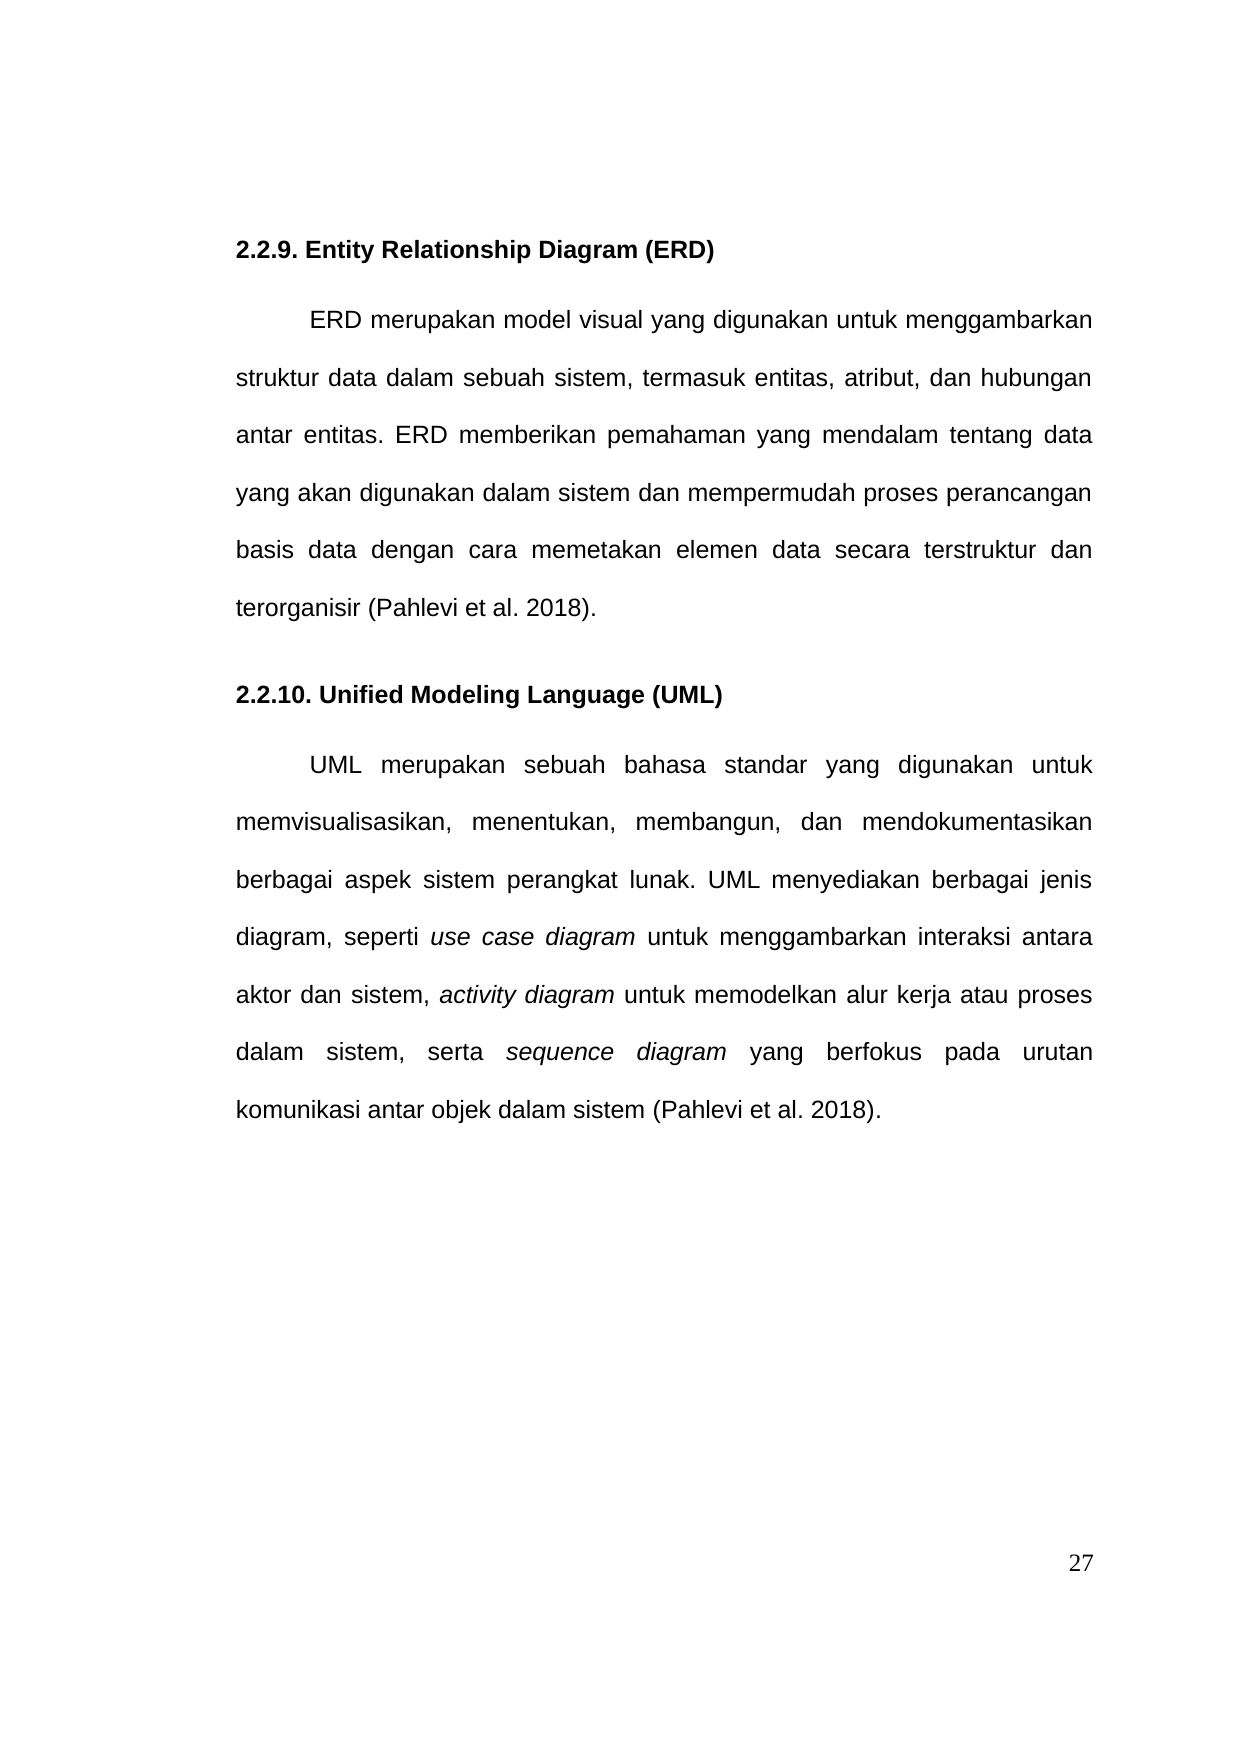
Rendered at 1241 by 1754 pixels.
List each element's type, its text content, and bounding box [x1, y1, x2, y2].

subtitle 2.2.9. Entity Relationship Diagram (ERD) [236, 236, 1093, 264]
text UML merupakan sebuah bahasa standar yang digunakan untuk memvisualisasikan, menentukan, membangun, dan mendokumentasikan berbagai aspek sistem perangkat lunak. UML menyediakan berbagai jenis diagram, seperti use case diagram untuk menggambarkan interaksi antara aktor dan sistem, activity diagram untuk memodelkan alur kerja atau proses dalam sistem, serta sequence diagram yang berfokus pada urutan komunikasi antar objek dalam sistem (Pahlevi et al. 2018). [236, 750, 1093, 1123]
text ERD merupakan model visual yang digunakan untuk menggambarkan struktur data dalam sebuah sistem, termasuk entitas, atribut, dan hubungan antar entitas. ERD memberikan pemahaman yang mendalam tentang data yang akan digunakan dalam sistem dan mempermudah proses perancangan basis data dengan cara memetakan elemen data secara terstruktur dan terorganisir (Pahlevi et al. 2018). [236, 306, 1093, 622]
subtitle 2.2.10. Unified Modeling Language (UML) [236, 680, 1093, 708]
